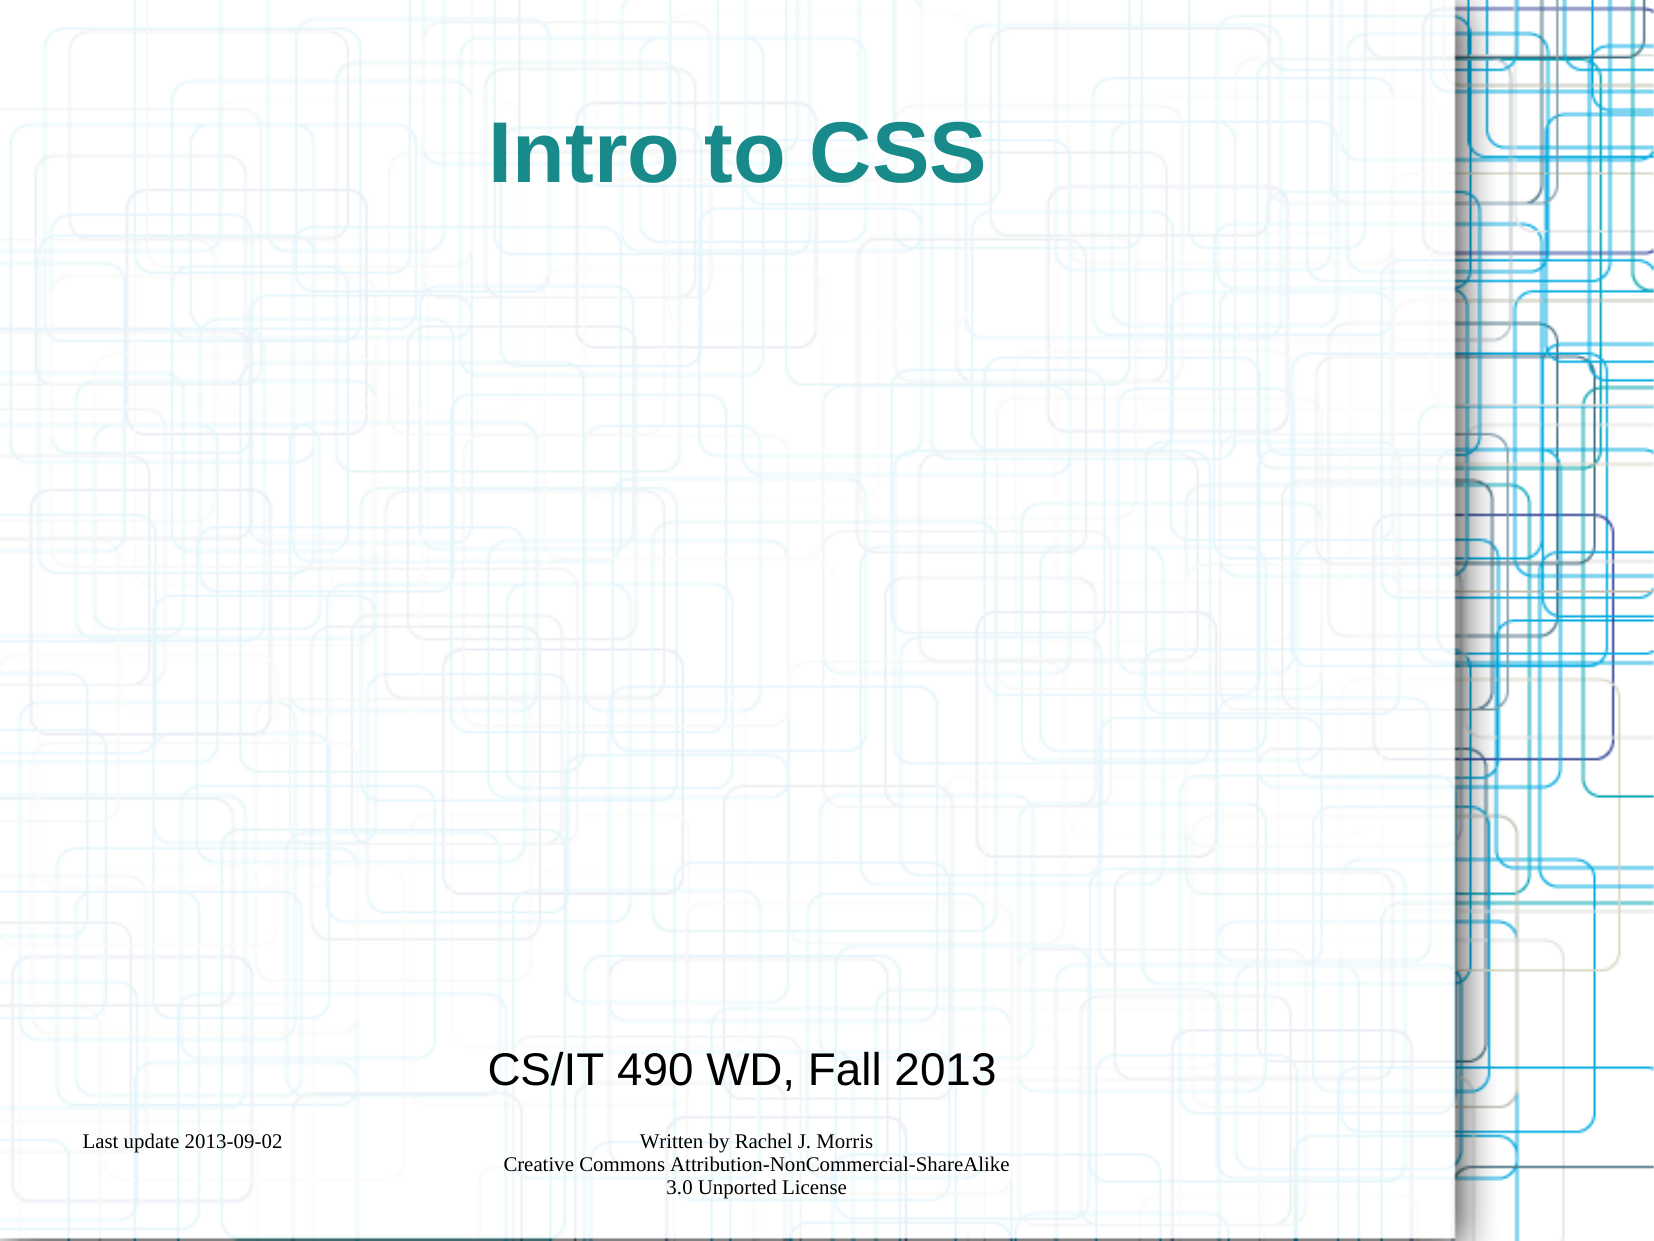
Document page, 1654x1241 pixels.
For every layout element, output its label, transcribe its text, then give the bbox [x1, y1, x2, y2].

title Intro to CSS [59, 49, 1418, 257]
picture [0, 0, 1654, 1241]
text_box CS/IT 490 WD, Fall 2013 [75, 1043, 1410, 1095]
